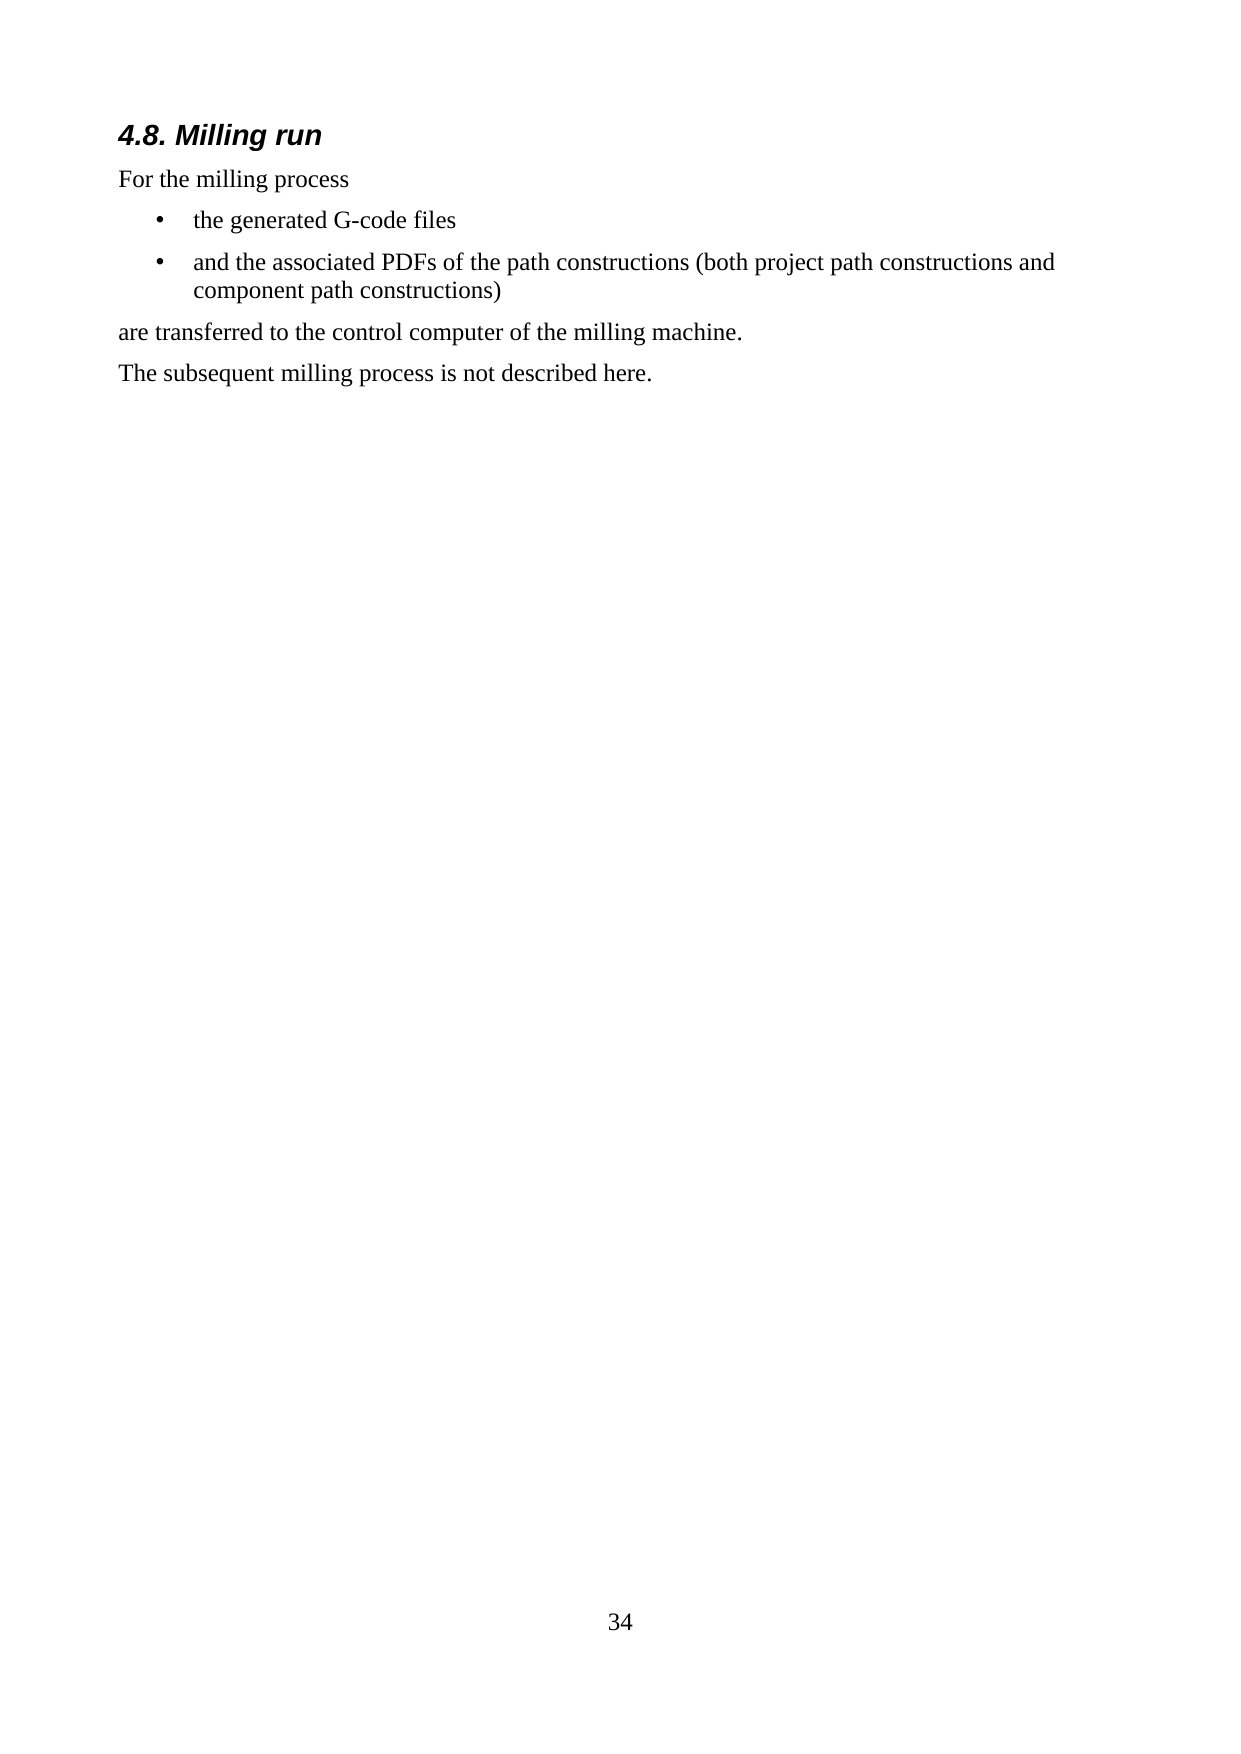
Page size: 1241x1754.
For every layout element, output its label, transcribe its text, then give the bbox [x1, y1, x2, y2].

text For the milling process [118, 164, 1122, 193]
list and the associated PDFs of the path constructions (both project path constructions and component path constructions) [156, 247, 1122, 304]
text are transferred to the control computer of the milling machine. [118, 317, 1122, 345]
text The subsequent milling process is not described here. [118, 358, 1122, 387]
list the generated G-code files [156, 205, 1122, 234]
subtitle 4.8. Milling run [118, 118, 1122, 152]
